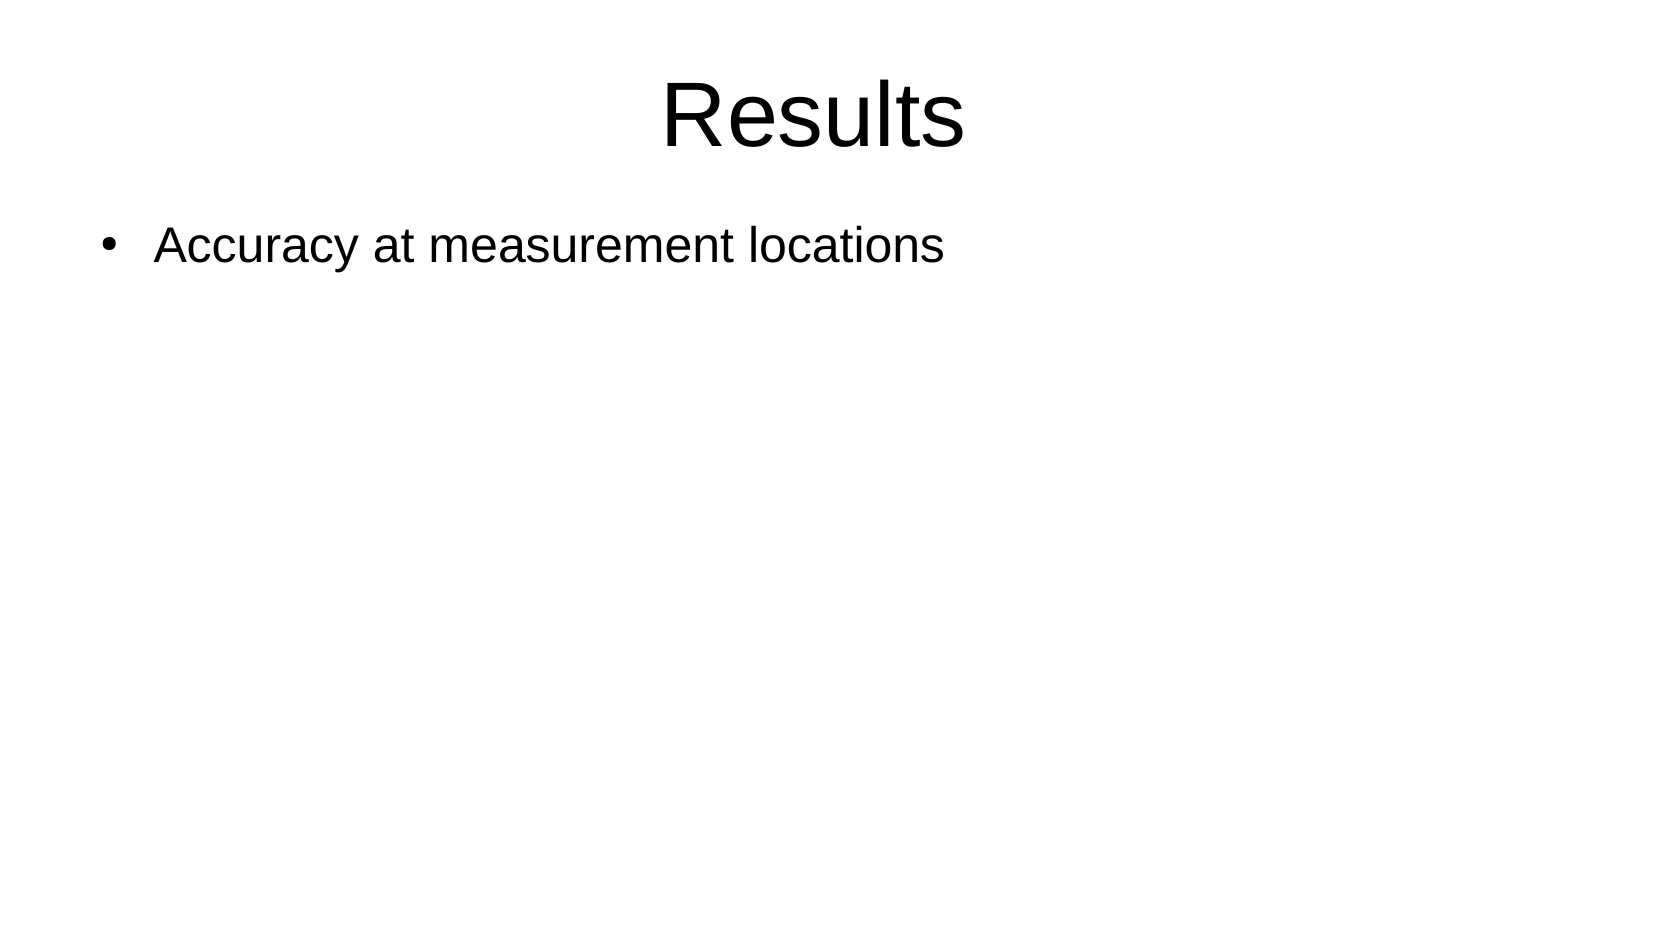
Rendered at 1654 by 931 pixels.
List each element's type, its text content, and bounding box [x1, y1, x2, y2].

list Accuracy at measurement locations [82, 217, 1571, 758]
title Results [82, 37, 1571, 193]
